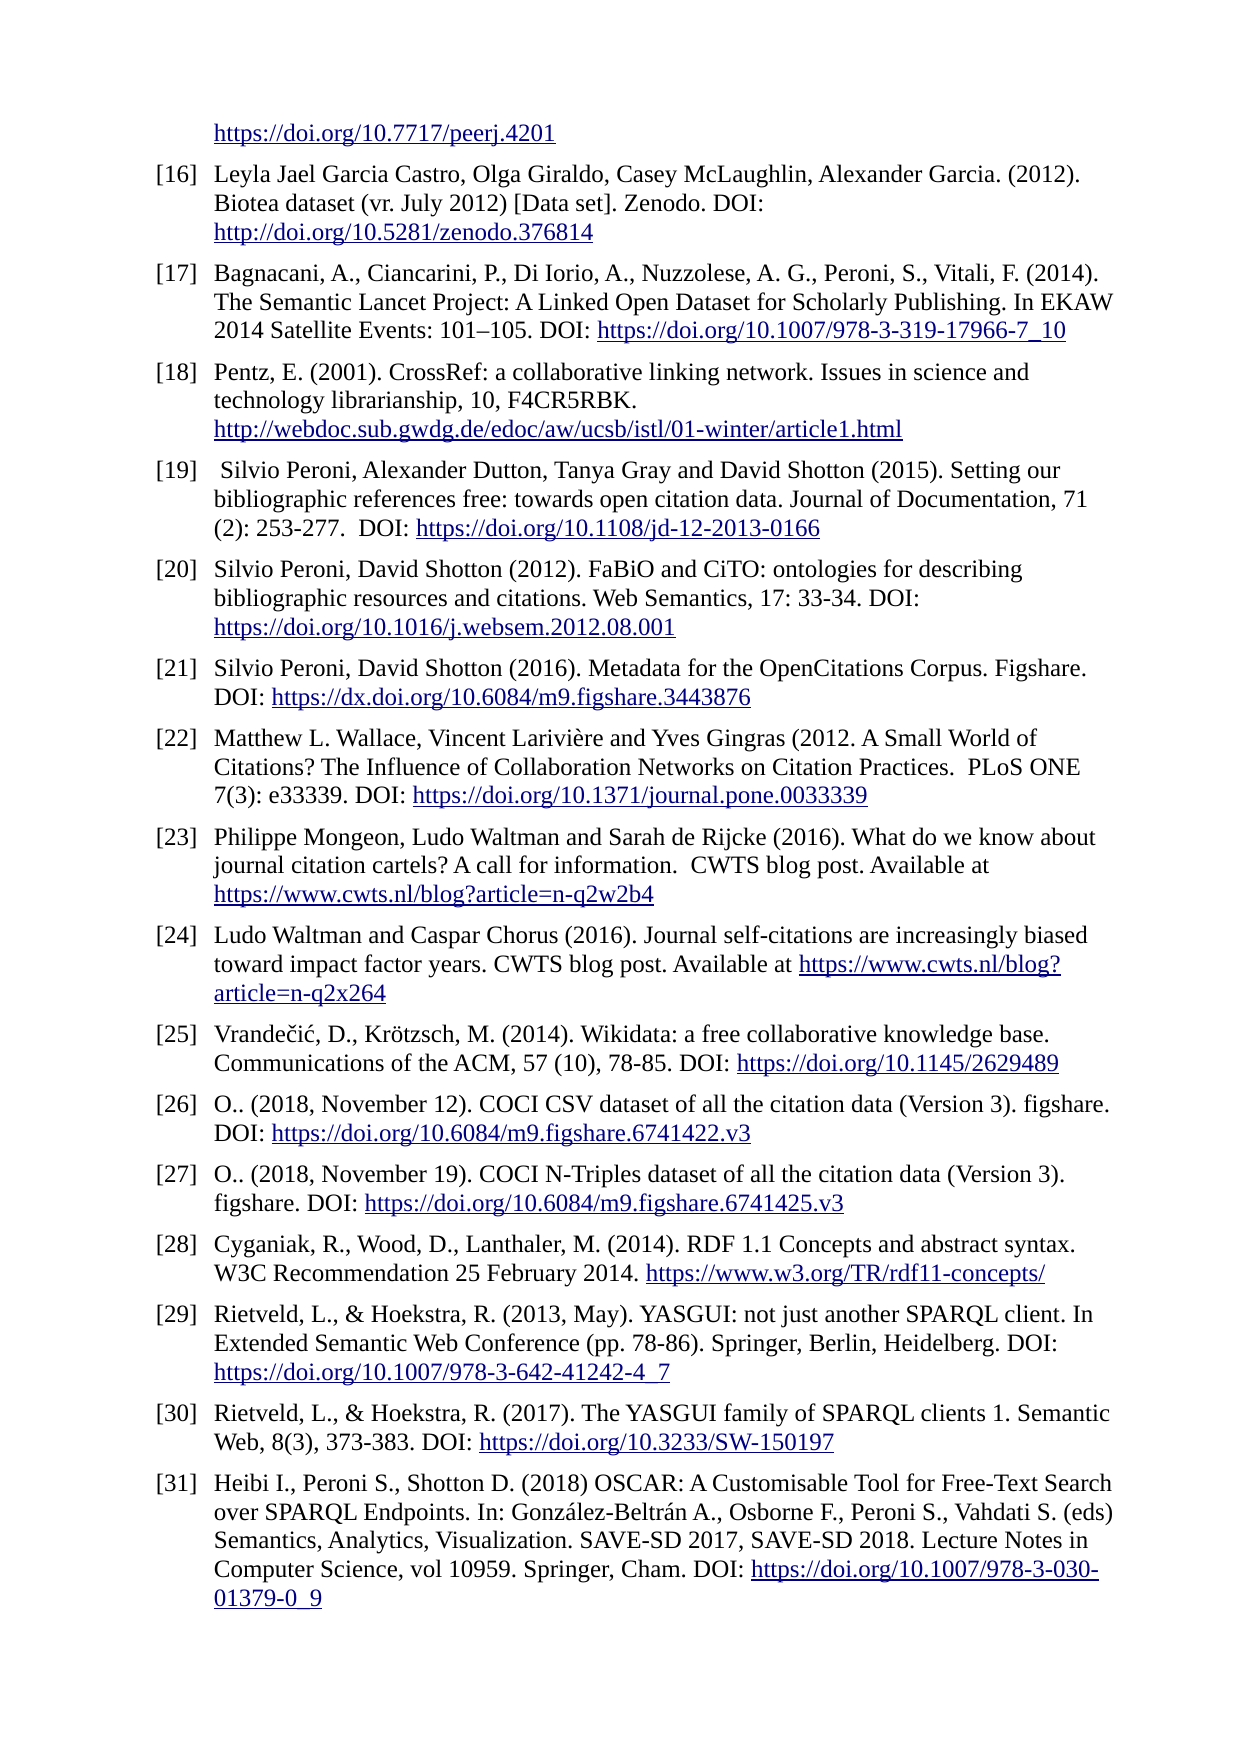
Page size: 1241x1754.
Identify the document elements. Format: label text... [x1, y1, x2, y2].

list Vrandečić, D., Krötzsch, M. (2014). Wikidata: a free collaborative knowledge base. Communications of the ACM, 57 (10), 78-85. DOI: https://doi.org/10.1145/2629489 [156, 1019, 1122, 1077]
list Ludo Waltman and Caspar Chorus (2016). Journal self-citations are increasingly biased toward impact factor years. CWTS blog post. Available at https://www.cwts.nl/blog?article=n-q2x264 [156, 921, 1122, 1007]
list https://doi.org/10.7717/peerj.4201 [156, 118, 1122, 147]
list Silvio Peroni, David Shotton (2016). Metadata for the OpenCitations Corpus. Figshare. DOI: https://dx.doi.org/10.6084/m9.figshare.3443876 [156, 653, 1122, 711]
list Silvio Peroni, David Shotton (2012). FaBiO and CiTO: ontologies for describing bibliographic resources and citations. Web Semantics, 17: 33-34. DOI: https://doi.org/10.1016/j.websem.2012.08.001 [156, 554, 1122, 641]
list O.. (2018, November 12). COCI CSV dataset of all the citation data (Version 3). figshare. DOI: https://doi.org/10.6084/m9.figshare.6741422.v3 [156, 1089, 1122, 1147]
list Matthew L. Wallace, Vincent Larivière and Yves Gingras (2012. A Small World of Citations? The Influence of Collaboration Networks on Citation Practices. PLoS ONE 7(3): e33339. DOI: https://doi.org/10.1371/journal.pone.0033339 [156, 723, 1122, 809]
list Heibi I., Peroni S., Shotton D. (2018) OSCAR: A Customisable Tool for Free-Text Search over SPARQL Endpoints. In: González-Beltrán A., Osborne F., Peroni S., Vahdati S. (eds) Semantics, Analytics, Visualization. SAVE-SD 2017, SAVE-SD 2018. Lecture Notes in Computer Science, vol 10959. Springer, Cham. DOI: https://doi.org/10.1007/978-3-030-01379-0_9 [156, 1468, 1122, 1612]
list Leyla Jael Garcia Castro, Olga Giraldo, Casey McLaughlin, Alexander Garcia. (2012). Biotea dataset (vr. July 2012) [Data set]. Zenodo. DOI: http://doi.org/10.5281/zenodo.376814 [156, 159, 1122, 246]
list Bagnacani, A., Ciancarini, P., Di Iorio, A., Nuzzolese, A. G., Peroni, S., Vitali, F. (2014). The Semantic Lancet Project: A Linked Open Dataset for Scholarly Publishing. In EKAW 2014 Satellite Events: 101–105. DOI: https://doi.org/10.1007/978-3-319-17966-7_10 [156, 258, 1122, 344]
list Philippe Mongeon, Ludo Waltman and Sarah de Rijcke (2016). What do we know about journal citation cartels? A call for information. CWTS blog post. Available at https://www.cwts.nl/blog?article=n-q2w2b4 [156, 822, 1122, 908]
list Pentz, E. (2001). CrossRef: a collaborative linking network. Issues in science and technology librarianship, 10, F4CR5RBK. http://webdoc.sub.gwdg.de/edoc/aw/ucsb/istl/01-winter/article1.html [156, 357, 1122, 443]
list Rietveld, L., & Hoekstra, R. (2017). The YASGUI family of SPARQL clients 1. Semantic Web, 8(3), 373-383. DOI: https://doi.org/10.3233/SW-150197 [156, 1398, 1122, 1456]
list Rietveld, L., & Hoekstra, R. (2013, May). YASGUI: not just another SPARQL client. In Extended Semantic Web Conference (pp. 78-86). Springer, Berlin, Heidelberg. DOI: https://doi.org/10.1007/978-3-642-41242-4_7 [156, 1299, 1122, 1386]
list Silvio Peroni, Alexander Dutton, Tanya Gray and David Shotton (2015). Setting our bibliographic references free: towards open citation data. Journal of Documentation, 71 (2): 253-277. DOI: https://doi.org/10.1108/jd-12-2013-0166 [156, 456, 1122, 542]
list O.. (2018, November 19). COCI N-Triples dataset of all the citation data (Version 3). figshare. DOI: https://doi.org/10.6084/m9.figshare.6741425.v3 [156, 1159, 1122, 1217]
list Cyganiak, R., Wood, D., Lanthaler, M. (2014). RDF 1.1 Concepts and abstract syntax. W3C Recommendation 25 February 2014. https://www.w3.org/TR/rdf11-concepts/ [156, 1229, 1122, 1287]
